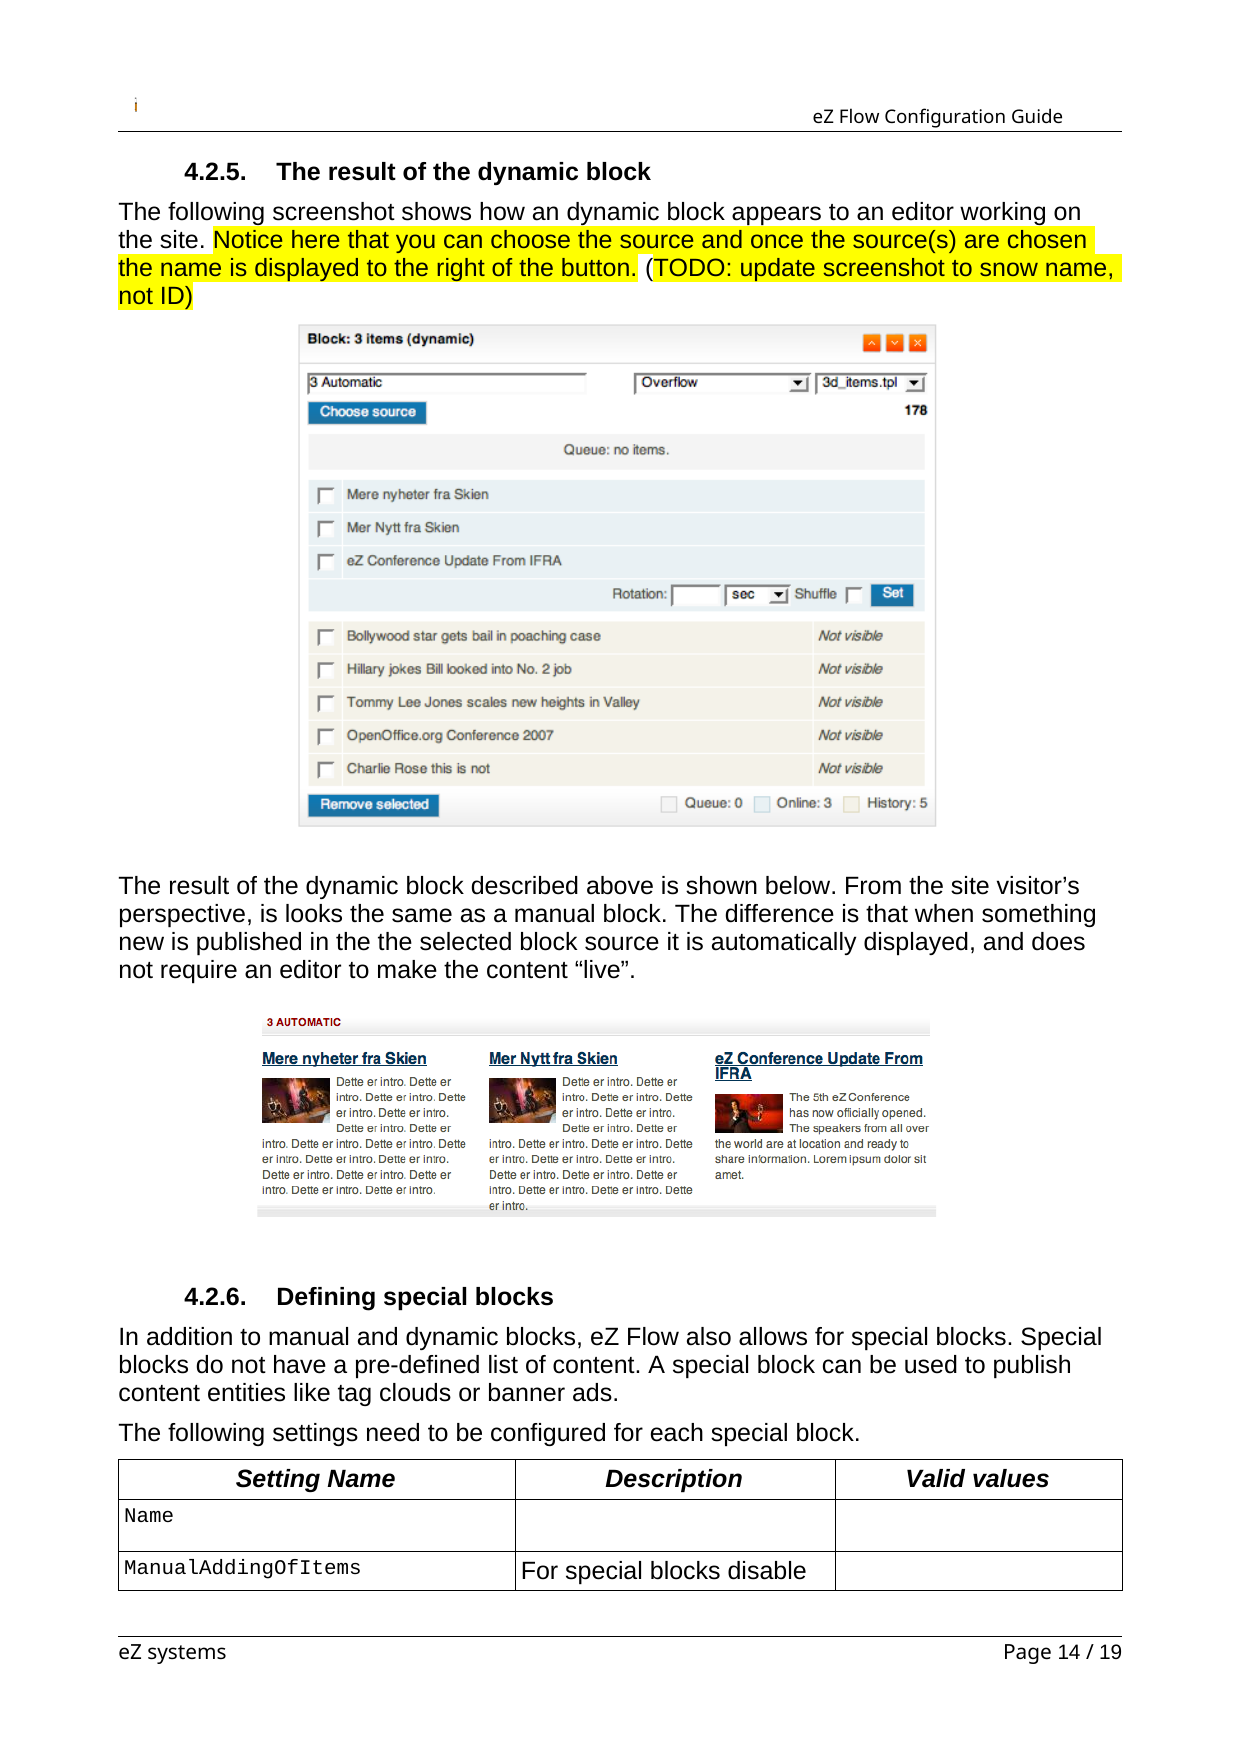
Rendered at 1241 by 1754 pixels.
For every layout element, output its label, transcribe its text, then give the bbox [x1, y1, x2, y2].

table_cell [516, 1500, 835, 1551]
table_header Valid values [836, 1460, 1122, 1499]
table_header Setting Name [119, 1460, 515, 1499]
text In addition to manual and dynamic blocks, eZ Flow also allows for special blocks. Special blocks do not have a pre-defined list of content. A special block can be used to publish content entities like tag clouds or banner ads. [118, 1323, 1122, 1406]
text The following screenshot shows how an dynamic block appears to an editor working on the site. Notice here that you can choose the source and once the source(s) are chosen the name is displayed to the right of the button. (TODO: update screenshot to snow name, not ID) [118, 198, 1122, 310]
text The result of the dynamic block described above is shown below. From the site visitor’s perspective, is looks the same as a manual block. The difference is that when something new is published in the the selected block source it is automatically displayed, and does not require an editor to make the content “live”. [118, 872, 1122, 984]
subtitle The result of the dynamic block [177, 158, 1122, 186]
picture [257, 1007, 937, 1217]
picture [296, 322, 944, 832]
table_cell ManualAddingOfItems [119, 1552, 515, 1590]
table_header Description [516, 1460, 835, 1499]
subtitle Defining special blocks [177, 1282, 1122, 1310]
table_cell Name [119, 1500, 515, 1551]
table_cell For special blocks disable [516, 1552, 835, 1590]
table_cell [836, 1500, 1122, 1551]
text The following settings need to be configured for each special block. [118, 1419, 1122, 1447]
table_cell [836, 1552, 1122, 1590]
